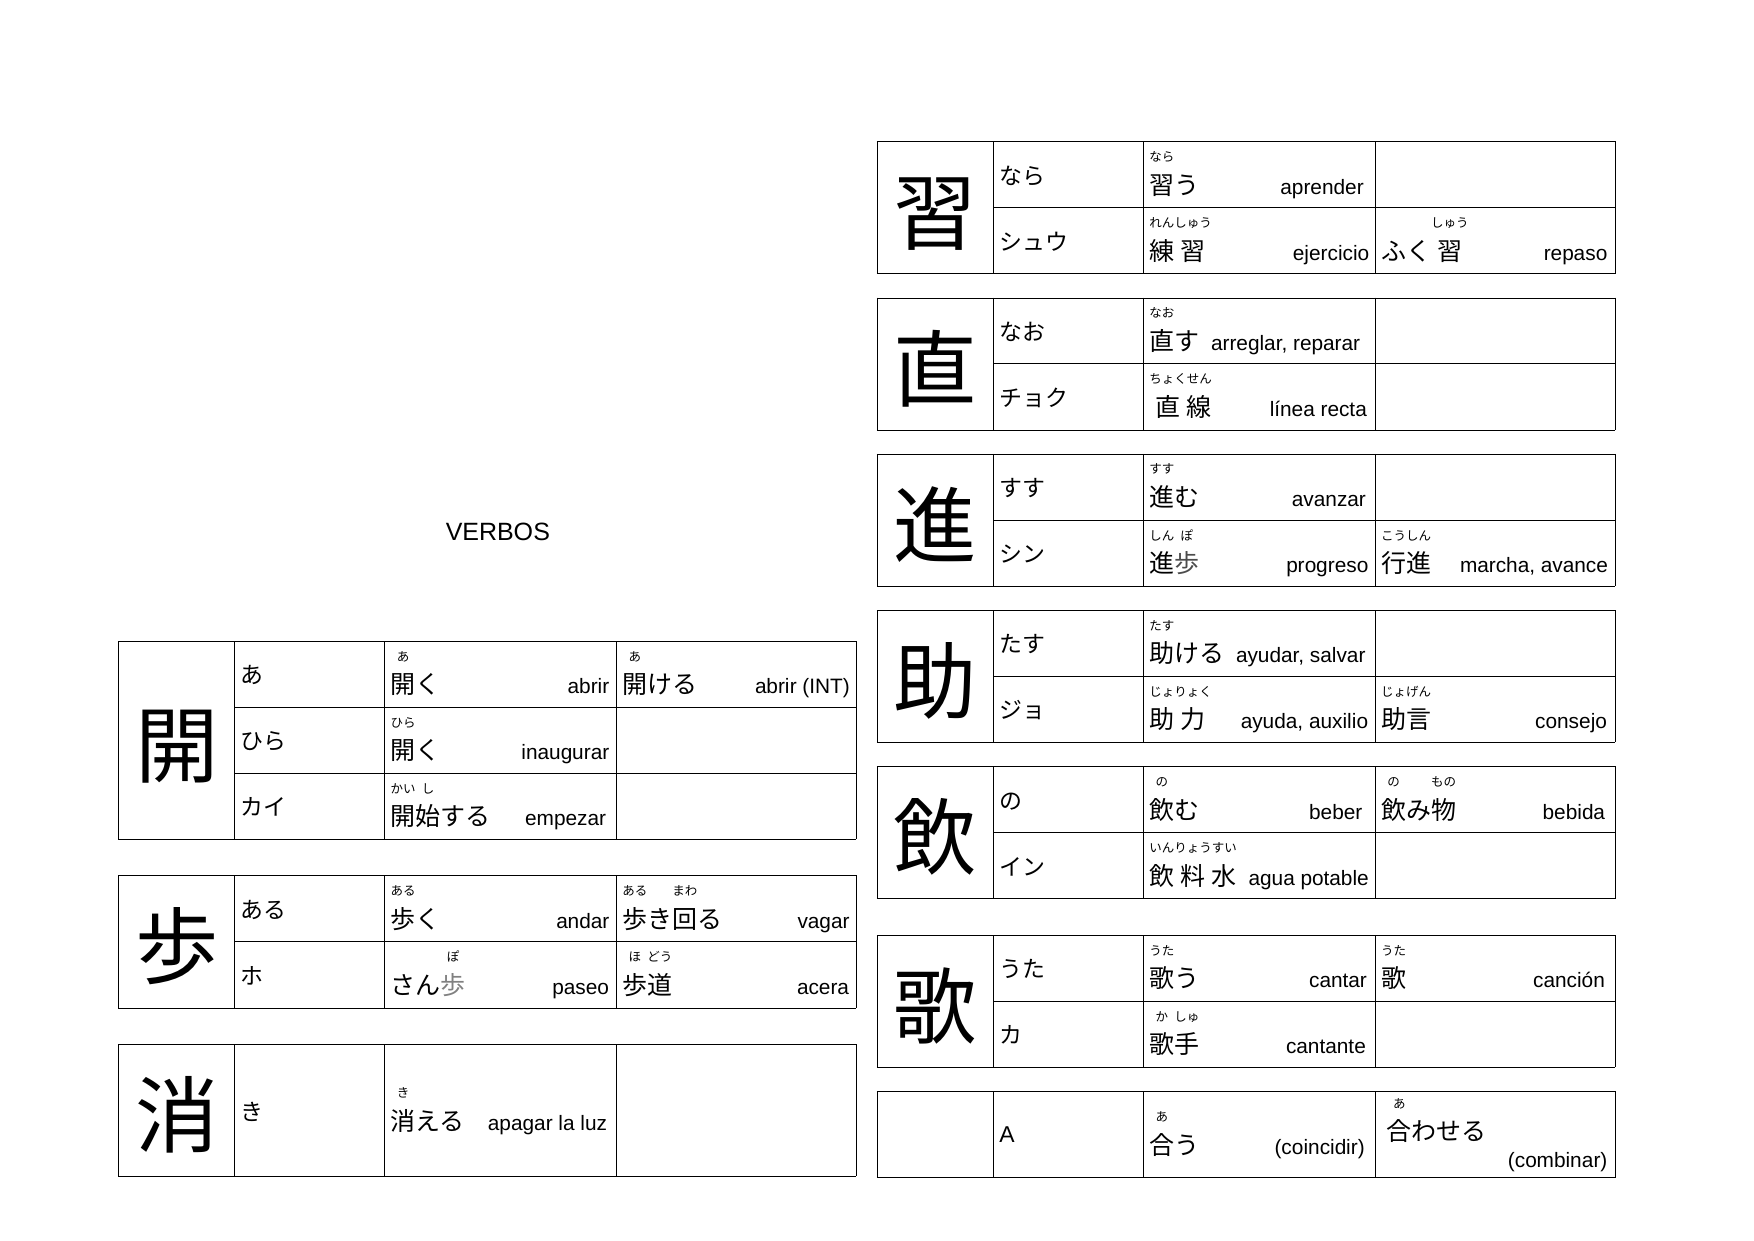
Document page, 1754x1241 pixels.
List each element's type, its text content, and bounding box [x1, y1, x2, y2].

table_header 直なおす arreglar, reparar [1144, 299, 1375, 363]
table_header 進すすむ avanzar [1144, 455, 1375, 519]
table_header あ [235, 642, 384, 707]
table_cell さん歩ぽ paseo [385, 942, 616, 1007]
table_cell 進しん歩ぽ progreso [1144, 521, 1375, 586]
table_cell ジョ [994, 677, 1143, 742]
table_cell 開ひらく inaugurar [385, 708, 616, 773]
table_header 飲のみ物もの bebida [1376, 767, 1615, 832]
table_header 習 [878, 142, 993, 273]
table_header 助 [878, 611, 993, 742]
table_header 歩あるき回まわる vagar [617, 876, 856, 941]
table_header き [235, 1045, 384, 1176]
table_header 合あわせる (combinar) [1376, 1092, 1615, 1177]
table_header の [994, 767, 1143, 832]
table_header 開 [119, 642, 234, 839]
table_header なお [994, 299, 1143, 363]
table_header [878, 1092, 993, 1177]
table_header A [994, 1092, 1143, 1177]
table_cell 歩ほ道どう acera [617, 942, 856, 1007]
table_cell 歌か手しゅ cantante [1144, 1002, 1375, 1067]
table_cell カイ [235, 774, 384, 839]
table_header [617, 1045, 856, 1176]
table_cell ホ [235, 942, 384, 1007]
table_cell シン [994, 521, 1143, 586]
table_header うた [994, 936, 1143, 1001]
table_cell [1376, 833, 1615, 898]
table_cell ひら [235, 708, 384, 773]
table_header たす [994, 611, 1143, 676]
table_cell 飲いん料りょう水すい agua potable [1144, 833, 1375, 898]
table_cell [1376, 364, 1615, 429]
table_header なら [994, 142, 1143, 207]
table_header 歌うたう cantar [1144, 936, 1375, 1001]
table_header ある [235, 876, 384, 941]
table_cell 直ちょく線せん línea recta [1144, 364, 1375, 429]
table_cell 開かい始しする empezar [385, 774, 616, 839]
table_header 開あく abrir [385, 642, 616, 707]
table_header 合あう (coincidir) [1144, 1092, 1375, 1177]
table_header [1376, 611, 1615, 676]
table_cell イン [994, 833, 1143, 898]
table_cell 行こう進しん marcha, avance [1376, 521, 1615, 586]
table_cell ふく習しゅう repaso [1376, 208, 1615, 273]
table_header [1376, 142, 1615, 207]
table_header [1376, 455, 1615, 519]
table_header 習ならう aprender [1144, 142, 1375, 207]
table_header 飲のむ beber [1144, 767, 1375, 832]
table_cell 練れん習しゅう ejercicio [1144, 208, 1375, 273]
table_header 歩 [119, 876, 234, 1007]
table_header 開あける abrir (INT) [617, 642, 856, 707]
table_cell [617, 708, 856, 773]
table_header [1376, 299, 1615, 363]
table_header 歌 [878, 936, 993, 1067]
table_header 直 [878, 299, 993, 429]
table_header すす [994, 455, 1143, 519]
table_header 助たすける ayudar, salvar [1144, 611, 1375, 676]
table_cell [617, 774, 856, 839]
table_cell カ [994, 1002, 1143, 1067]
table_header 飲 [878, 767, 993, 898]
table_cell 助じょ力りょく ayuda, auxilio [1144, 677, 1375, 742]
table_cell [1376, 1002, 1615, 1067]
table_cell シュウ [994, 208, 1143, 273]
table_header 歩あるく andar [385, 876, 616, 941]
table_header 歌うた canción [1376, 936, 1615, 1001]
table_header 進 [878, 455, 993, 586]
table_header 消きえる apagar la luz [385, 1045, 616, 1176]
table_cell チョク [994, 364, 1143, 429]
table_header 消 [119, 1045, 234, 1176]
table_cell 助じょ言げん consejo [1376, 677, 1615, 742]
text VERBOS [118, 517, 877, 546]
